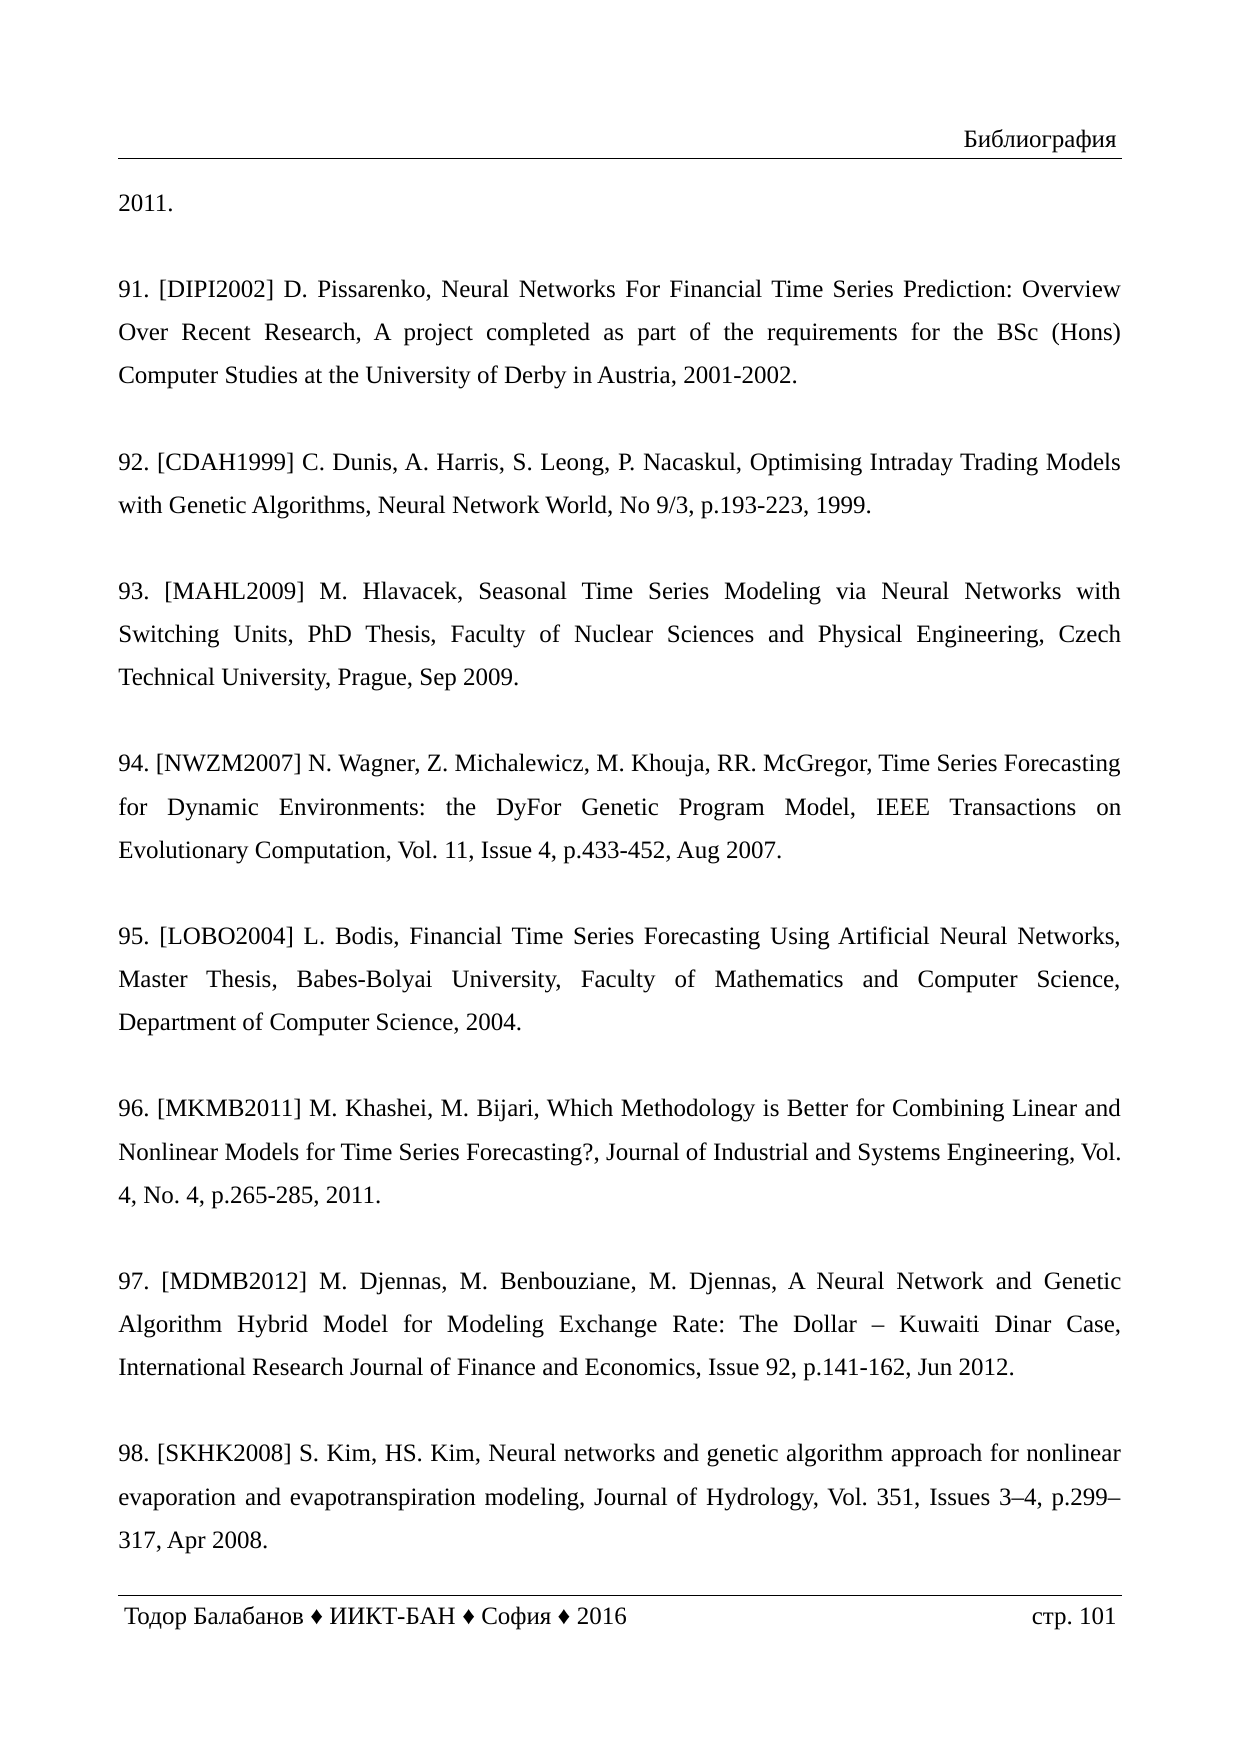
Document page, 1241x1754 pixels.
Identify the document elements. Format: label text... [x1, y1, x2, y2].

text 96. [MKMB2011] M. Khashei, M. Bijari, Which Methodology is Better for Combining Linear and Nonlinear Models for Time Series Forecasting?, Journal of Industrial and Systems Engineering, Vol. 4, No. 4, p.265-285, 2011. [118, 1093, 1122, 1208]
text 91. [DIPI2002] D. Pissarenko, Neural Networks For Financial Time Series Prediction: Overview Over Recent Research, A project completed as part of the requirements for the BSc (Hons) Computer Studies at the University of Derby in Austria, 2001-2002. [118, 274, 1122, 389]
text 93. [MAHL2009] M. Hlavacek, Seasonal Time Series Modeling via Neural Networks with Switching Units, PhD Thesis, Faculty of Nuclear Sciences and Physical Engineering, Czech Technical University, Prague, Sep 2009. [118, 576, 1122, 691]
text 2011. [118, 188, 1122, 217]
text 98. [SKHK2008] S. Kim, HS. Kim, Neural networks and genetic algorithm approach for nonlinear evaporation and evapotranspiration modeling, Journal of Hydrology, Vol. 351, Issues 3–4, p.299–317, Apr 2008. [118, 1438, 1122, 1553]
text 97. [MDMB2012] M. Djennas, M. Benbouziane, M. Djennas, A Neural Network and Genetic Algorithm Hybrid Model for Modeling Exchange Rate: The Dollar – Kuwaiti Dinar Case, International Research Journal of Finance and Economics, Issue 92, p.141-162, Jun 2012. [118, 1266, 1122, 1381]
text 92. [CDAH1999] C. Dunis, A. Harris, S. Leong, P. Nacaskul, Optimising Intraday Trading Models with Genetic Algorithms, Neural Network World, No 9/3, p.193-223, 1999. [118, 447, 1122, 518]
text 94. [NWZM2007] N. Wagner, Z. Michalewicz, M. Khouja, RR. McGregor, Time Series Forecasting for Dynamic Environments: the DyFor Genetic Program Model, IEEE Transactions on Evolutionary Computation, Vol. 11, Issue 4, p.433-452, Aug 2007. [118, 748, 1122, 863]
text 95. [LOBO2004] L. Bodis, Financial Time Series Forecasting Using Artificial Neural Networks, Master Thesis, Babes-Bolyai University, Faculty of Mathematics and Computer Science, Department of Computer Science, 2004. [118, 921, 1122, 1036]
